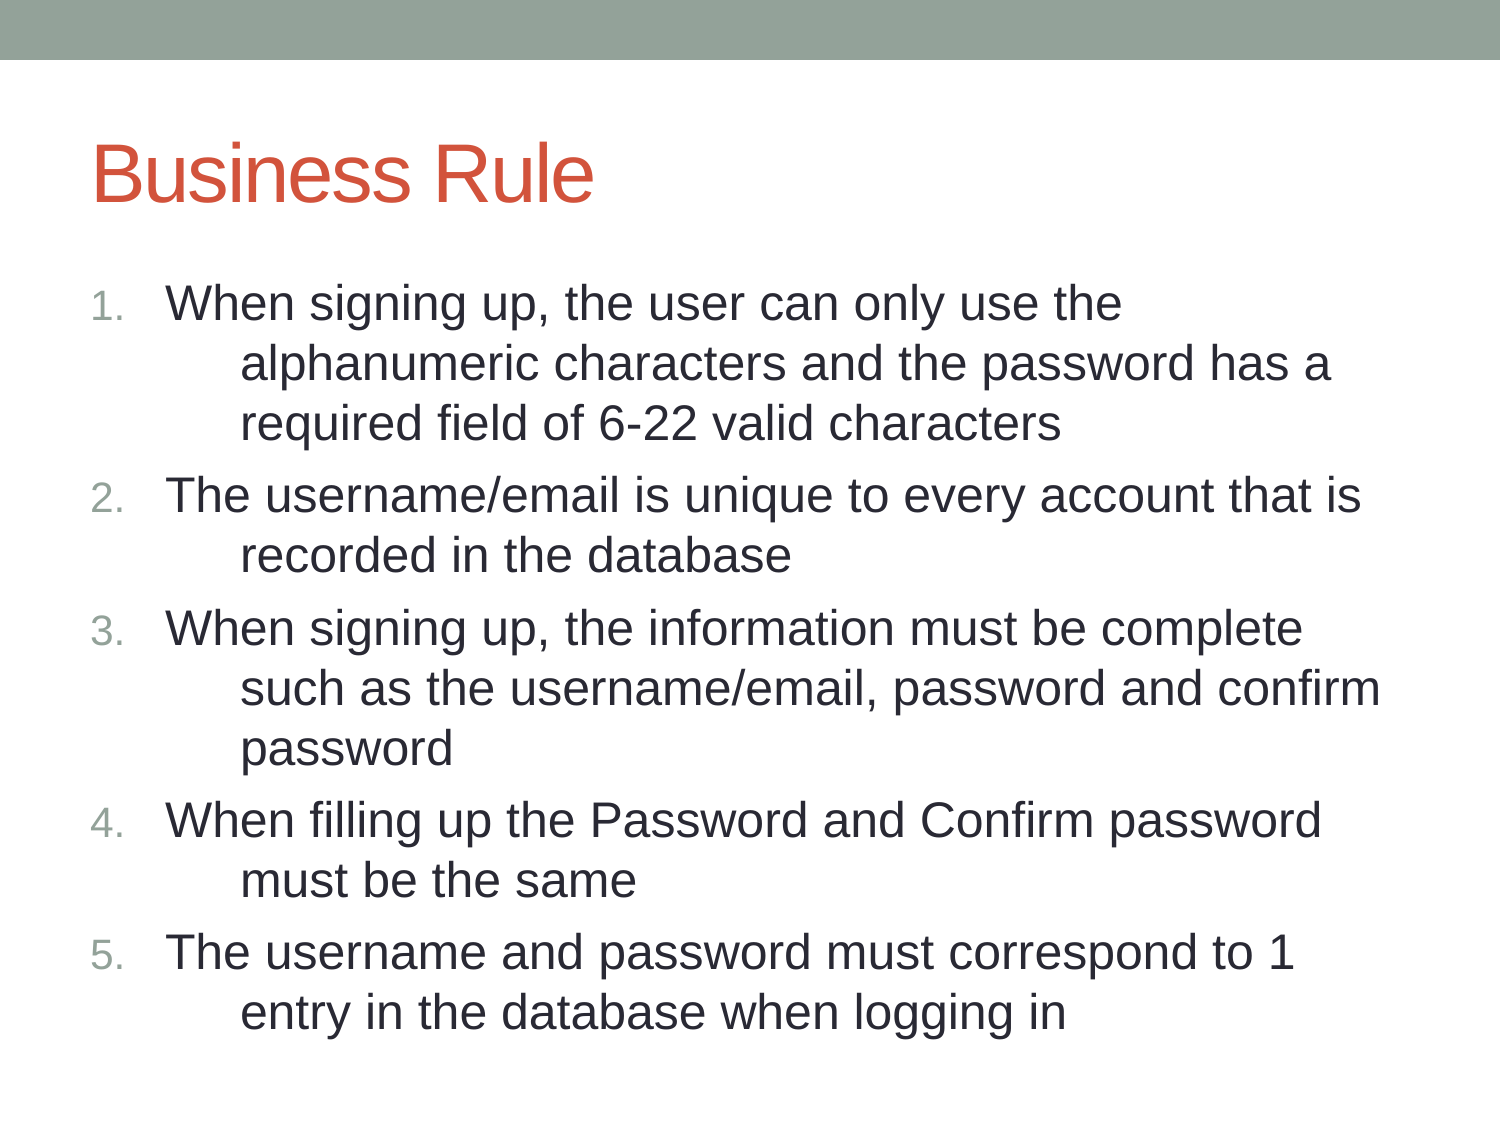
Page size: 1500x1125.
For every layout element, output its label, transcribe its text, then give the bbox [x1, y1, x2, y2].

title Business Rule [75, 87, 1426, 251]
list When signing up, the user can only use the alphanumeric characters and the password has a required field of 6-22 valid characters The username/email is unique to every account that is recorded in the database When signing up, the information must be complete such as the username/email, password and confirm password When filling up the Password and Confirm password must be the same The username and password must correspond to 1 entry in the database when logging in [75, 262, 1426, 1063]
